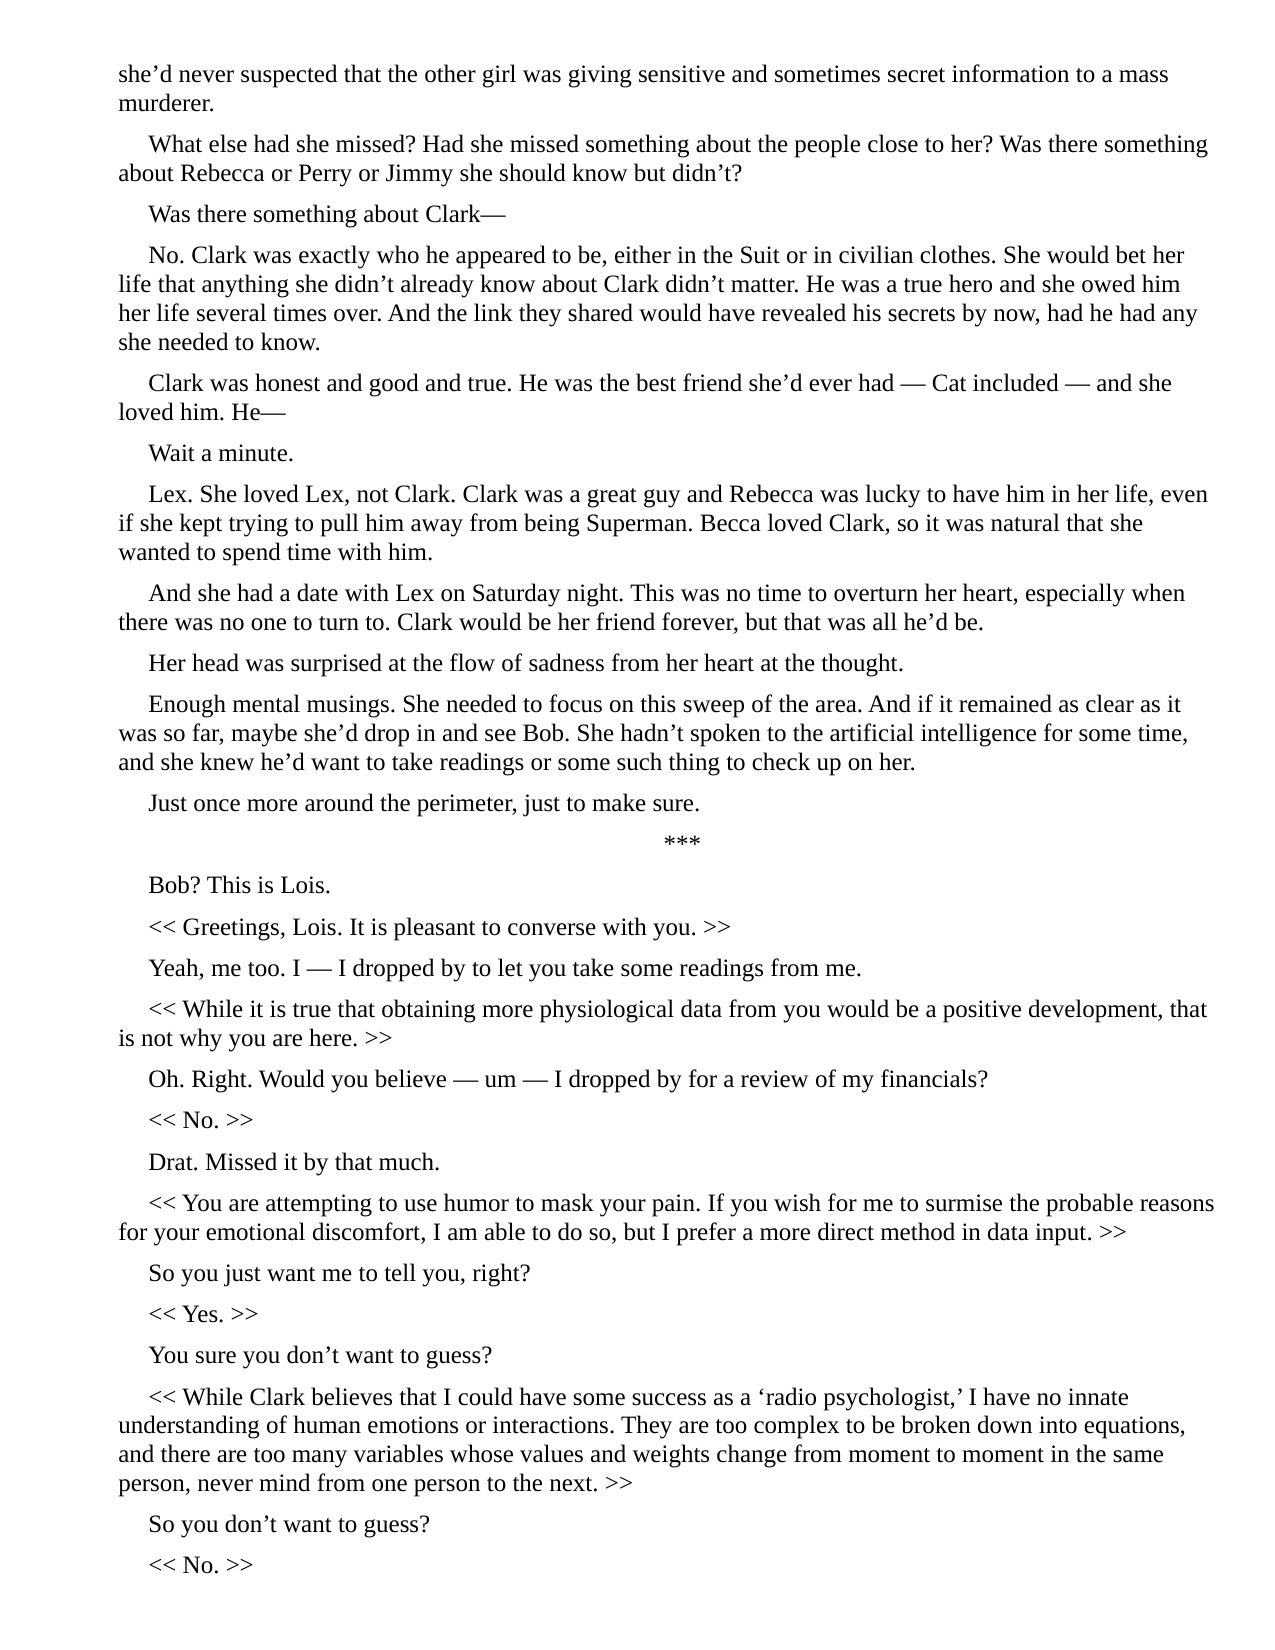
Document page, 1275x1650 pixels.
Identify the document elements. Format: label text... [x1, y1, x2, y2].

text Was there something about Clark— [118, 199, 1216, 228]
text Bob? This is Lois. [118, 870, 1216, 899]
text Wait a minute. [118, 438, 1216, 467]
text Oh. Right. Would you believe — um — I dropped by for a review of my financials? [118, 1064, 1216, 1093]
text << No. >> [118, 1105, 1216, 1134]
text << You are attempting to use humor to mask your pain. If you wish for me to surmise the probable reasons for your emotional discomfort, I am able to do so, but I prefer a more direct method in data input. >> [118, 1188, 1216, 1245]
text << No. >> [118, 1550, 1216, 1579]
text So you just want me to tell you, right? [118, 1258, 1216, 1287]
text << Yes. >> [118, 1299, 1216, 1328]
text What else had she missed? Had she missed something about the people close to her? Was there something about Rebecca or Perry or Jimmy she should know but didn’t? [118, 129, 1216, 187]
text Yeah, me too. I — I dropped by to let you take some readings from me. [118, 953, 1216, 982]
text Clark was honest and good and true. He was the best friend she’d ever had — Cat included — and she loved him. He— [118, 368, 1216, 425]
text So you don’t want to guess? [118, 1509, 1216, 1538]
text And she had a date with Lex on Saturday night. This was no time to overturn her heart, especially when there was no one to turn to. Clark would be her friend forever, but that was all he’d be. [118, 578, 1216, 635]
text << Greetings, Lois. It is pleasant to converse with you. >> [118, 912, 1216, 940]
text No. Clark was exactly who he appeared to be, either in the Suit or in civilian clothes. She would bet her life that anything she didn’t already know about Clark didn’t matter. He was a true hero and she owed him her life several times over. And the link they shared would have revealed his secrets by now, had he had any she needed to know. [118, 240, 1216, 355]
text Her head was surprised at the flow of sadness from her heart at the thought. [118, 648, 1216, 677]
text << While it is true that obtaining more physiological data from you would be a positive development, that is not why you are here. >> [118, 994, 1216, 1052]
text *** [118, 829, 1216, 858]
text Lex. She loved Lex, not Clark. Clark was a great guy and Rebecca was lucky to have him in her life, even if she kept trying to pull him away from being Superman. Becca loved Clark, so it was natural that she wanted to spend time with him. [118, 479, 1216, 565]
text Drat. Missed it by that much. [118, 1147, 1216, 1175]
text << While Clark believes that I could have some success as a ‘radio psychologist,’ I have no innate understanding of human emotions or interactions. They are too complex to be broken down into equations, and there are too many variables whose values and weights change from moment to moment in the same person, never mind from one person to the next. >> [118, 1382, 1216, 1497]
text Just once more around the perimeter, just to make sure. [118, 788, 1216, 817]
text You sure you don’t want to guess? [118, 1340, 1216, 1369]
text Enough mental musings. She needed to focus on this sweep of the area. And if it remained as clear as it was so far, maybe she’d drop in and see Bob. She hadn’t spoken to the artificial intelligence for some time, and she knew he’d want to take readings or some such thing to check up on her. [118, 689, 1216, 775]
text she’d never suspected that the other girl was giving sensitive and sometimes secret information to a mass murderer. [118, 59, 1216, 117]
